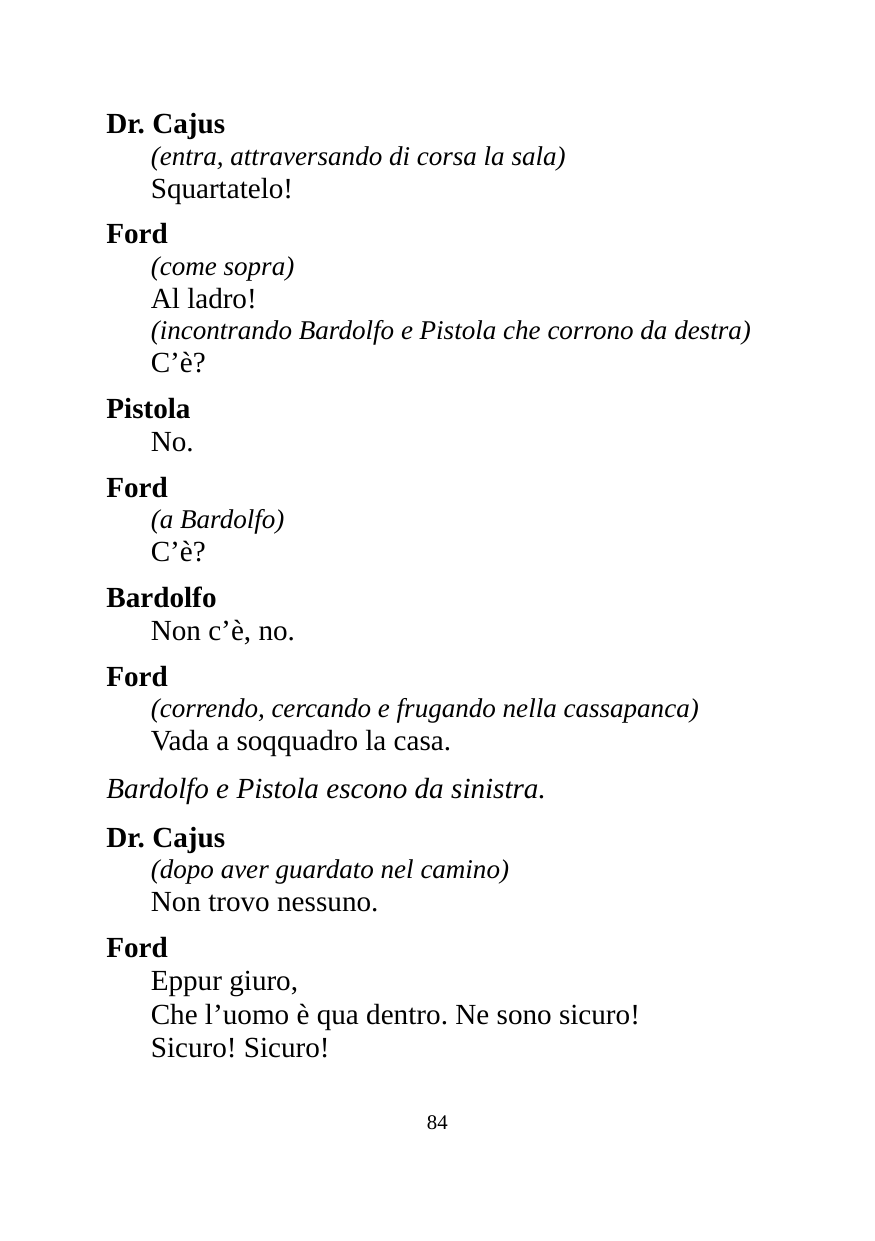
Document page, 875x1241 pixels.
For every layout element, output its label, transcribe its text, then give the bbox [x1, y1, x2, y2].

text Ford [106, 659, 768, 692]
text No. [151, 424, 768, 458]
text Bardolfo e Pistola escono da sinistra. [106, 772, 768, 805]
text Bardolfo [106, 580, 768, 613]
text Dr. Cajus [106, 106, 768, 140]
text Ford [106, 216, 768, 250]
text Non c’è, no. [151, 613, 768, 647]
text (dopo aver guardato nel camino) Non trovo nessuno. [151, 853, 768, 918]
text Eppur giuro, Che l’uomo è qua dentro. Ne sono sicuro! Sicuro! Sicuro! [151, 963, 768, 1064]
text Ford [106, 930, 768, 963]
text (entra, attraversando di corsa la sala) Squartatelo! [151, 140, 768, 204]
text (come sopra) Al ladro! (incontrando Bardolfo e Pistola che corrono da destra) C’è? [151, 250, 768, 379]
text (correndo, cercando e frugando nella cassapanca) Vada a soqquadro la casa. [151, 692, 768, 757]
text Pistola [106, 391, 768, 424]
text Ford [106, 470, 768, 503]
text (a Bardolfo) C’è? [151, 503, 768, 568]
text Dr. Cajus [106, 820, 768, 853]
